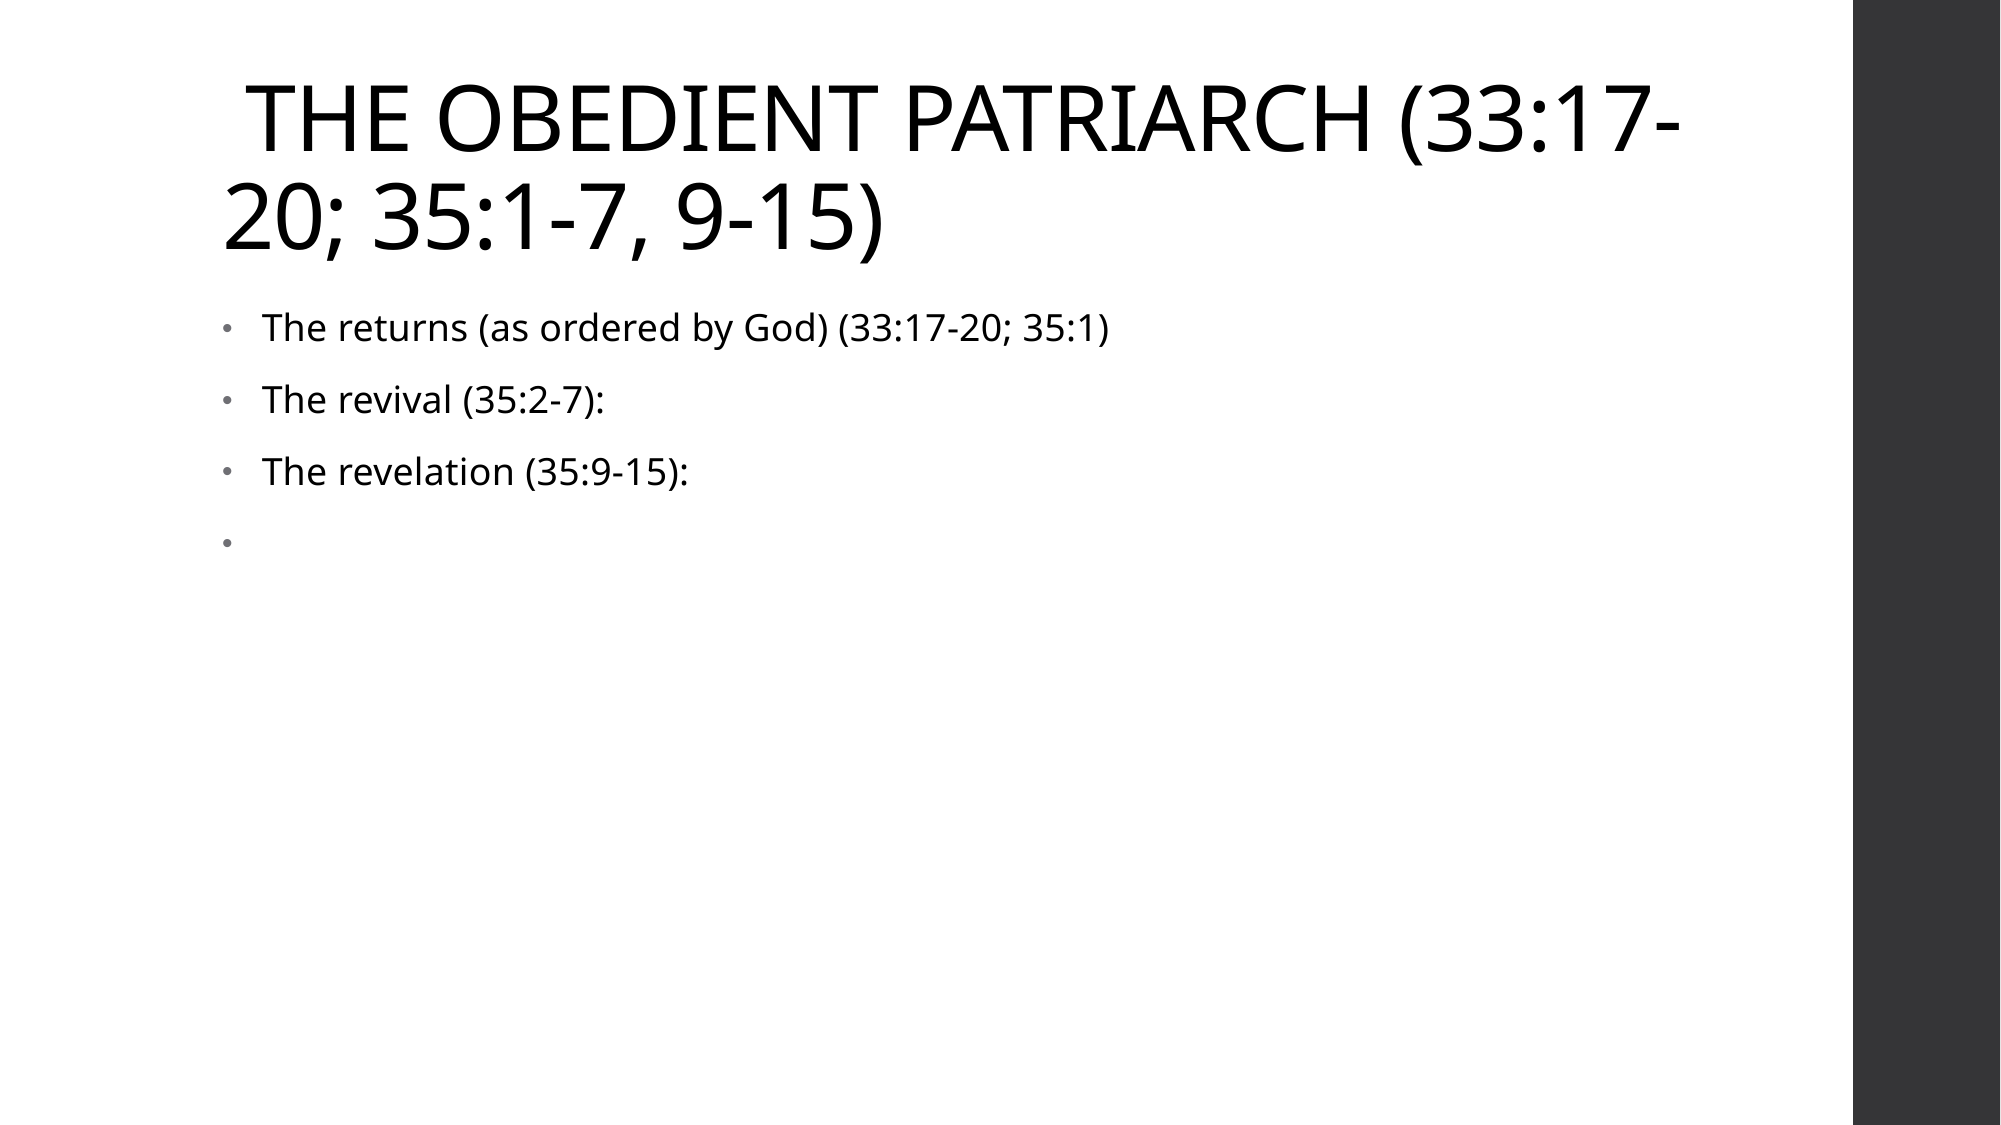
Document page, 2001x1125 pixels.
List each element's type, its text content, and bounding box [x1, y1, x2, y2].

title THE OBEDIENT PATRIARCH (33:17-20; 35:1-7, 9-15) [206, 60, 1797, 278]
list The returns (as ordered by God) (33:17-20; 35:1) The revival (35:2-7): The revelation (35:9-15): [206, 299, 1617, 1014]
